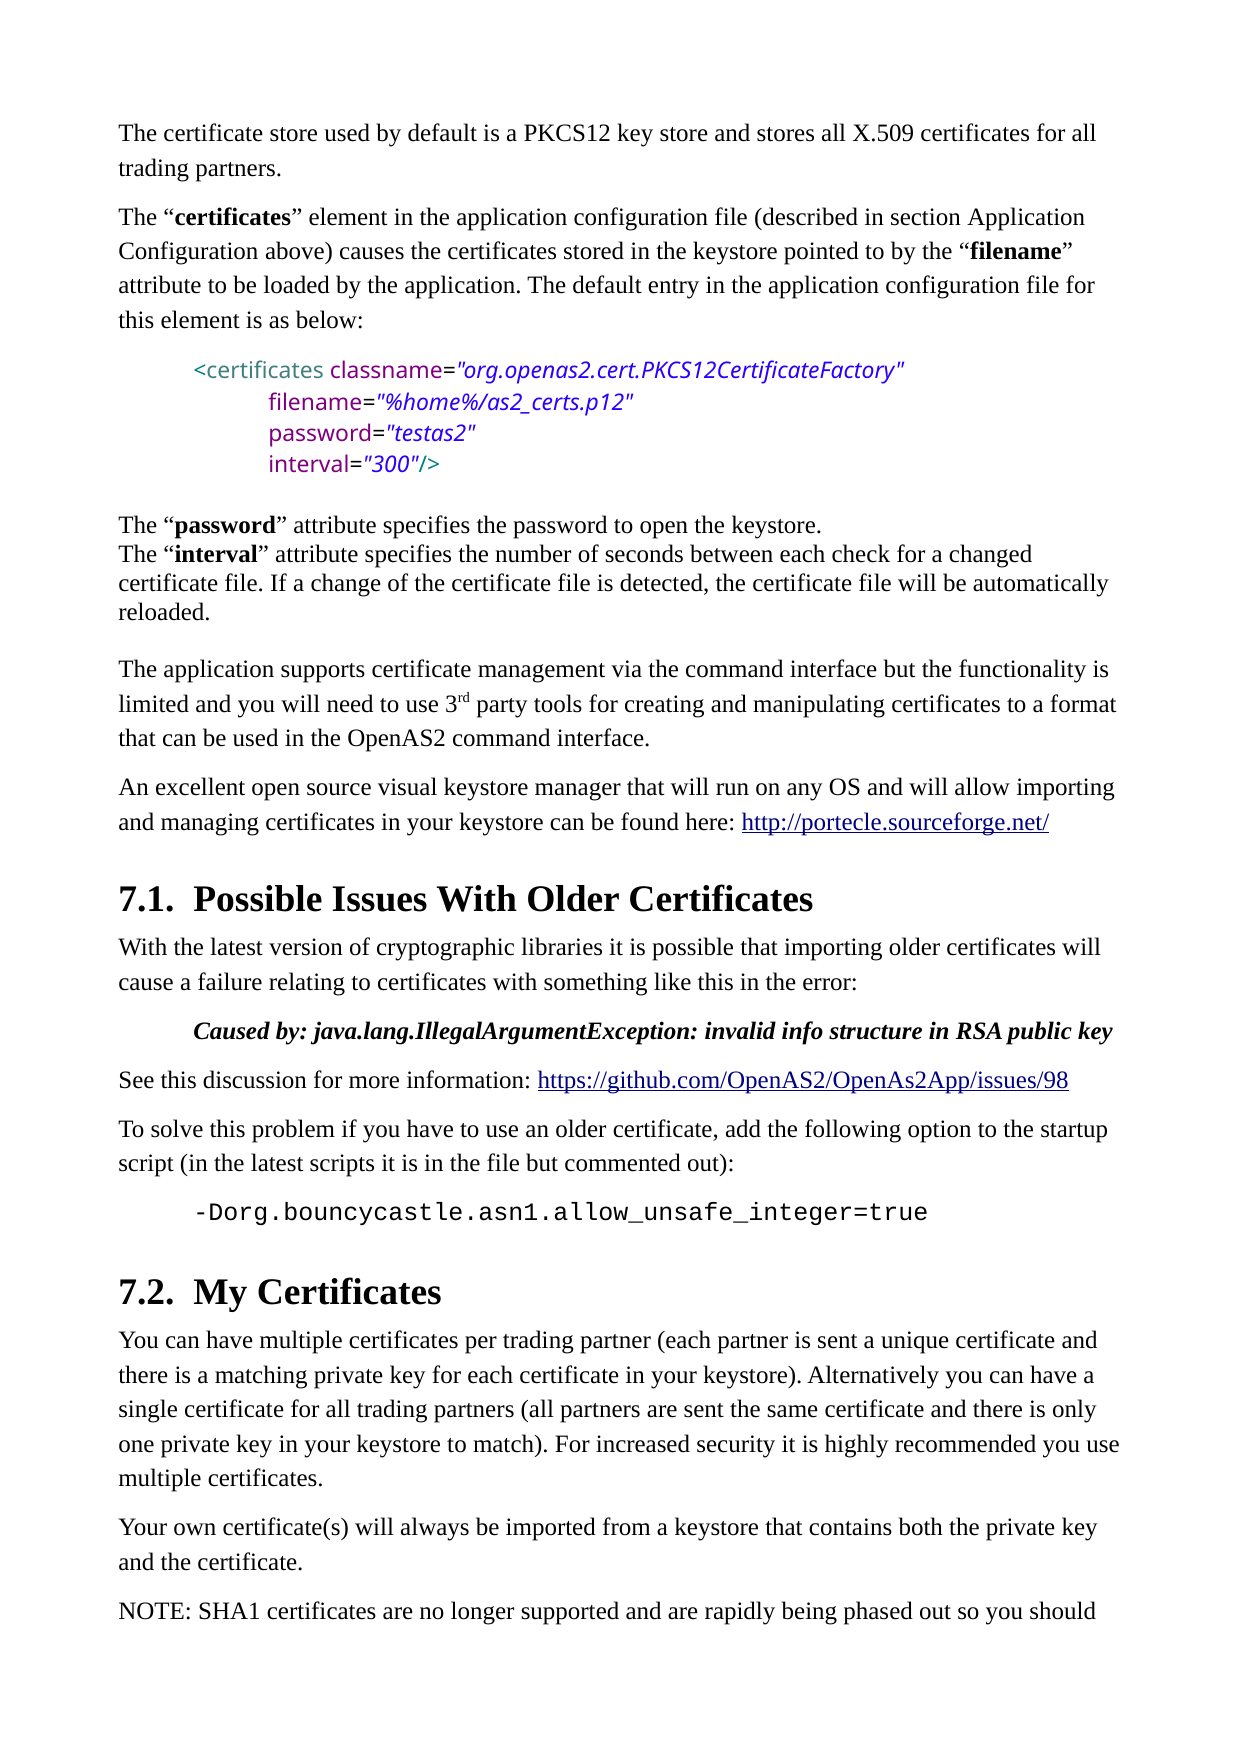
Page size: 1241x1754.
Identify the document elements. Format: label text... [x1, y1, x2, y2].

text The certificate store used by default is a PKCS12 key store and stores all X.509 certificates for all trading partners. [118, 118, 1122, 181]
text Your own certificate(s) will always be imported from a keystore that contains both the private key and the certificate. [118, 1512, 1122, 1576]
text The application supports certificate management via the command interface but the functionality is limited and you will need to use 3rd party tools for creating and manipulating certificates to a format that can be used in the OpenAS2 command interface. [118, 654, 1122, 752]
text filename="%home%/as2_certs.p12" [118, 385, 1122, 417]
text Caused by: java.lang.IllegalArgumentException: invalid info structure in RSA public key [193, 1016, 1122, 1044]
text An excellent open source visual keystore manager that will run on any OS and will allow importing and managing certificates in your keystore can be found here: http://portecle.sourceforge.net/ [118, 772, 1122, 835]
subtitle Possible Issues With Older Certificates [118, 877, 1122, 920]
text The “interval” attribute specifies the number of seconds between each check for a changed certificate file. If a change of the certificate file is detected, the certificate file will be automatically reloaded. [118, 539, 1122, 625]
text interval="300"/> [118, 448, 1122, 479]
text password="testas2" [118, 417, 1122, 448]
text The “password” attribute specifies the password to open the keystore. [118, 510, 1122, 539]
text -Dorg.bouncycastle.asn1.allow_unsafe_integer=true [193, 1197, 1122, 1228]
text To solve this problem if you have to use an older certificate, add the following option to the startup script (in the latest scripts it is in the file but commented out): [118, 1114, 1122, 1177]
text See this discussion for more information: https://github.com/OpenAS2/OpenAs2App/issues/98 [118, 1065, 1122, 1093]
text NOTE: SHA1 certificates are no longer supported and are rapidly being phased out so you should [118, 1596, 1122, 1625]
subtitle My Certificates [118, 1270, 1122, 1313]
text <certificates classname="org.openas2.cert.PKCS12CertificateFactory" [118, 354, 1122, 385]
text With the latest version of cryptographic libraries it is possible that importing older certificates will cause a failure relating to certificates with something like this in the error: [118, 932, 1122, 995]
text The “certificates” element in the application configuration file (described in section Application Configuration above) causes the certificates stored in the keystore pointed to by the “filename” attribute to be loaded by the application. The default entry in the application configuration file for this element is as below: [118, 202, 1122, 334]
text You can have multiple certificates per trading partner (each partner is sent a unique certificate and there is a matching private key for each certificate in your keystore). Alternatively you can have a single certificate for all trading partners (all partners are sent the same certificate and there is only one private key in your keystore to match). For increased security it is highly recommended you use multiple certificates. [118, 1325, 1122, 1492]
